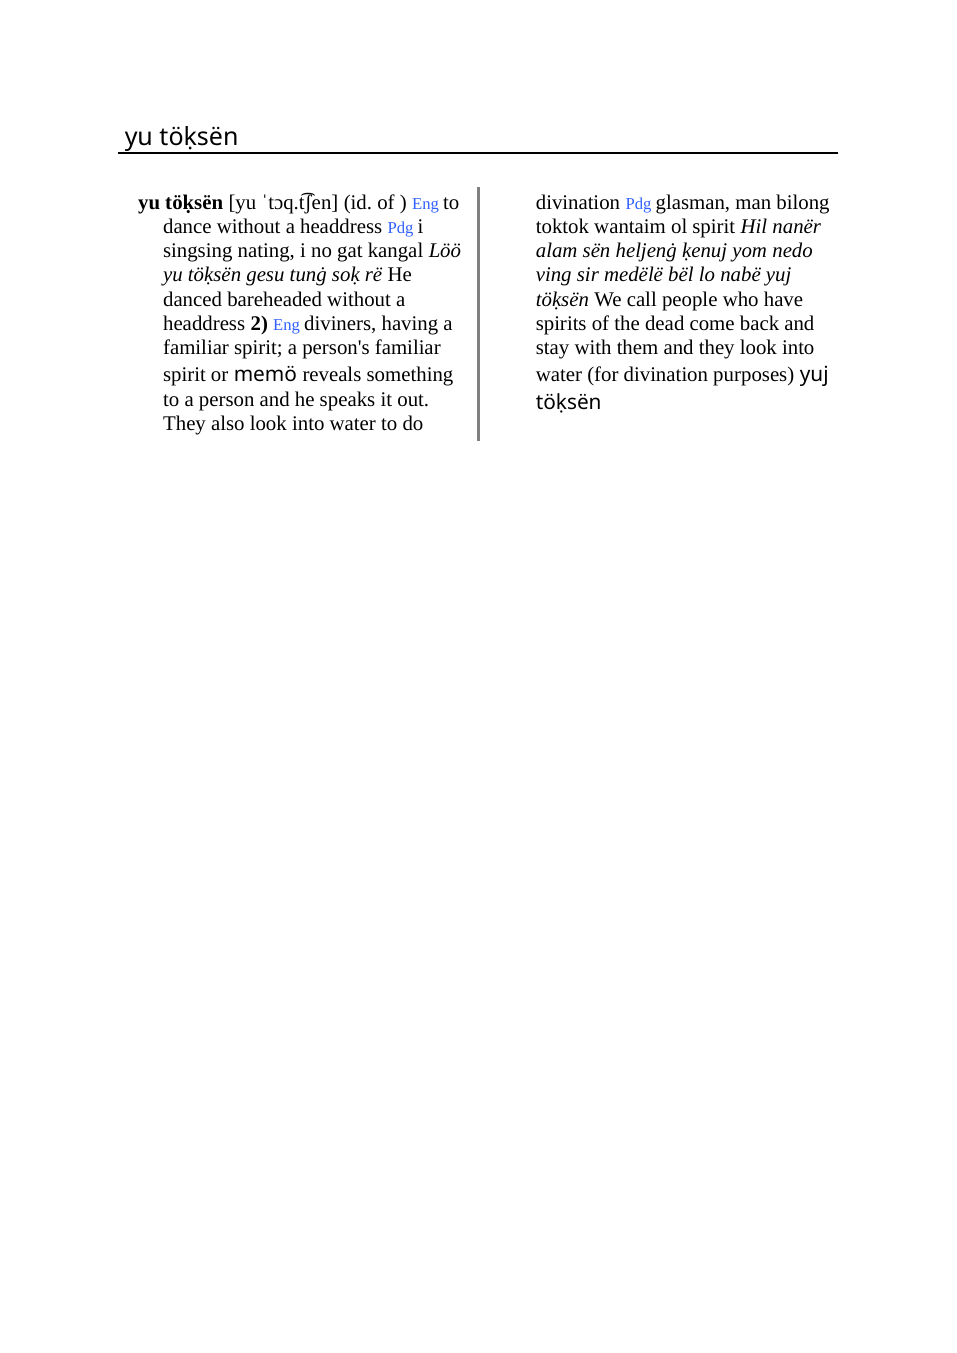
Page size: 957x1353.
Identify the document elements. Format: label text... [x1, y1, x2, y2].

text divination Pdg glasman, man bilong toktok wantaim ol spirit Hil nanër alam sën heljenġ ḳenuj yom nedo ving sir medëlë bël lo nabë yuj töḳsën We call people who have spirits of the dead come back and stay with them and they look into water (for divination purposes) yuj töḳsën [492, 188, 837, 420]
text yu töḳsën [yu ˈtɔq.t͡ʃen] (id. of ) Eng to dance without a headdress Pdg i singsing nating, i no gat kangal Löö yu töḳsën gesu tunġ soḳ rë He danced bareheaded without a headdress 2) Eng diviners, having a familiar spirit; a person's familiar spirit or memö reveals something to a person and he speaks it out. They also look into water to do [119, 188, 465, 439]
